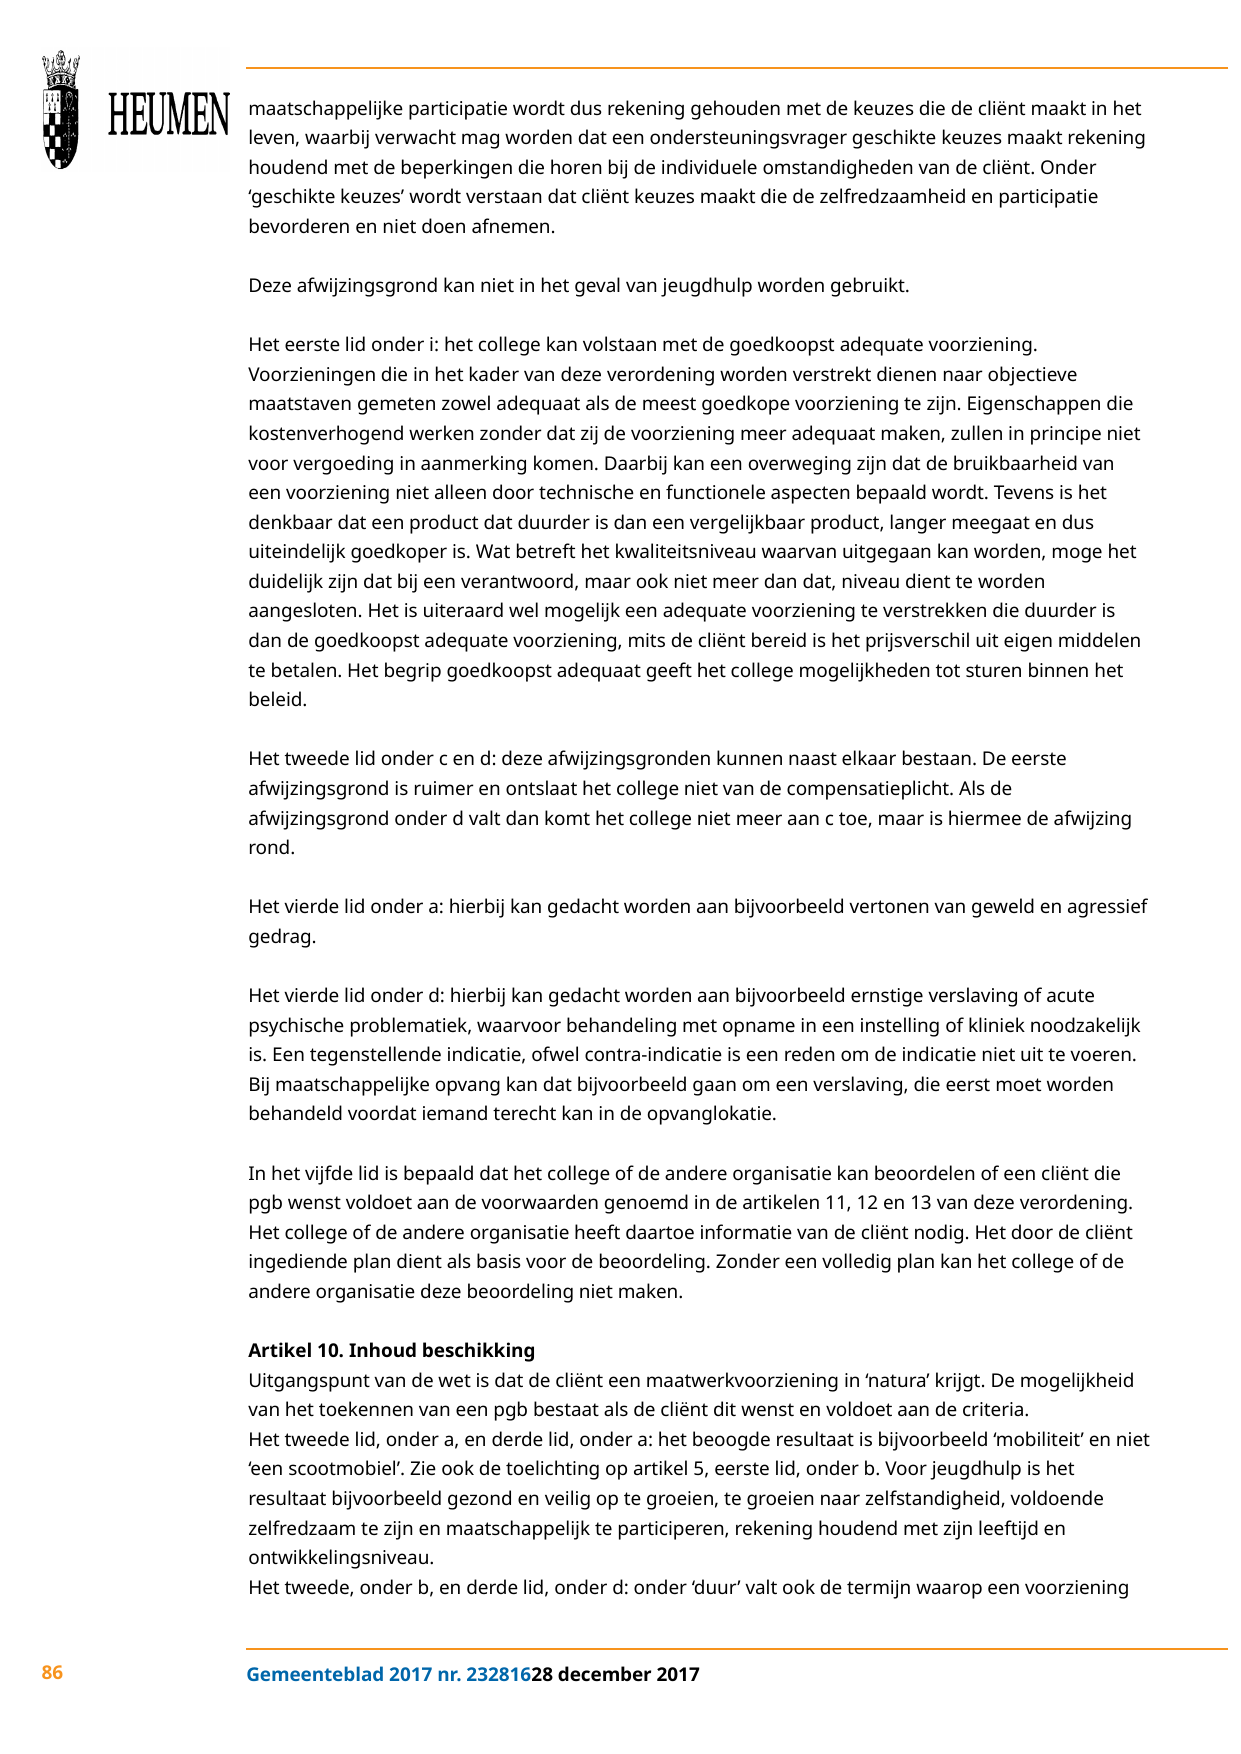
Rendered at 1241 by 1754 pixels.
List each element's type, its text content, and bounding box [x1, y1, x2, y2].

text Het tweede lid, onder a, en derde lid, onder a: het beoogde resultaat is bijvoorbeeld ‘mobiliteit’ en niet ‘een scootmobiel’. Zie ook de toelichting op artikel 5, eerste lid, onder b. Voor jeugdhulp is het resultaat bijvoorbeeld gezond en veilig op te groeien, te groeien naar zelfstandigheid, voldoende zelfredzaam te zijn en maatschappelijk te participeren, rekening houdend met zijn leeftijd en ontwikkelingsniveau. [248, 1426, 1152, 1570]
text In het vijfde lid is bepaald dat het college of de andere organisatie kan beoordelen of een cliënt die pgb wenst voldoet aan de voorwaarden genoemd in de artikelen 11, 12 en 13 van deze verordening. Het college of de andere organisatie heeft daartoe informatie van de cliënt nodig. Het door de cliënt ingediende plan dient als basis voor de beoordeling. Zonder een volledig plan kan het college of de andere organisatie deze beoordeling niet maken. [248, 1160, 1152, 1304]
text Artikel 10. Inhoud beschikking [248, 1337, 1152, 1363]
text Het eerste lid onder i: het college kan volstaan met de goedkoopst adequate voorziening. Voorzieningen die in het kader van deze verordening worden verstrekt dienen naar objectieve maatstaven gemeten zowel adequaat als de meest goedkope voorziening te zijn. Eigenschappen die kostenverhogend werken zonder dat zij de voorziening meer adequaat maken, zullen in principe niet voor vergoeding in aanmerking komen. Daarbij kan een overweging zijn dat de bruikbaarheid van een voorziening niet alleen door technische en functionele aspecten bepaald wordt. Tevens is het denkbaar dat een product dat duurder is dan een vergelijkbaar product, langer meegaat en dus uiteindelijk goedkoper is. Wat betreft het kwaliteitsniveau waarvan uitgegaan kan worden, moge het duidelijk zijn dat bij een verantwoord, maar ook niet meer dan dat, niveau dient te worden aangesloten. Het is uiteraard wel mogelijk een adequate voorziening te verstrekken die duurder is dan de goedkoopst adequate voorziening, mits de cliënt bereid is het prijsverschil uit eigen middelen te betalen. Het begrip goedkoopst adequaat geeft het college mogelijkheden tot sturen binnen het beleid. [248, 331, 1152, 712]
text Uitgangspunt van de wet is dat de cliënt een maatwerkvoorziening in ‘natura’ krijgt. De mogelijkheid van het toekennen van een pgb bestaat als de cliënt dit wenst en voldoet aan de criteria. [248, 1367, 1152, 1422]
text Het vierde lid onder d: hierbij kan gedacht worden aan bijvoorbeeld ernstige verslaving of acute psychische problematiek, waarvoor behandeling met opname in een instelling of kliniek noodzakelijk is. Een tegenstellende indicatie, ofwel contra-indicatie is een reden om de indicatie niet uit te voeren. Bij maatschappelijke opvang kan dat bijvoorbeeld gaan om een verslaving, die eerst moet worden behandeld voordat iemand terecht kan in de opvanglokatie. [248, 982, 1152, 1126]
text Het vierde lid onder a: hierbij kan gedacht worden aan bijvoorbeeld vertonen van geweld en agressief gedrag. [248, 893, 1152, 949]
text maatschappelijke participatie wordt dus rekening gehouden met de keuzes die de cliënt maakt in het leven, waarbij verwacht mag worden dat een ondersteuningsvrager geschikte keuzes maakt rekening houdend met de beperkingen die horen bij de individuele omstandigheden van de cliënt. Onder ‘geschikte keuzes’ wordt verstaan dat cliënt keuzes maakt die de zelfredzaamheid en participatie bevorderen en niet doen afnemen. [248, 95, 1152, 239]
picture [41, 47, 231, 172]
text Het tweede, onder b, en derde lid, onder d: onder ‘duur’ valt ook de termijn waarop een voorziening [248, 1574, 1152, 1600]
text Deze afwijzingsgrond kan niet in het geval van jeugdhulp worden gebruikt. [248, 272, 1152, 298]
text Het tweede lid onder c en d: deze afwijzingsgronden kunnen naast elkaar bestaan. De eerste afwijzingsgrond is ruimer en ontslaat het college niet van de compensatieplicht. Als de afwijzingsgrond onder d valt dan komt het college niet meer aan c toe, maar is hiermee de afwijzing rond. [248, 746, 1152, 860]
